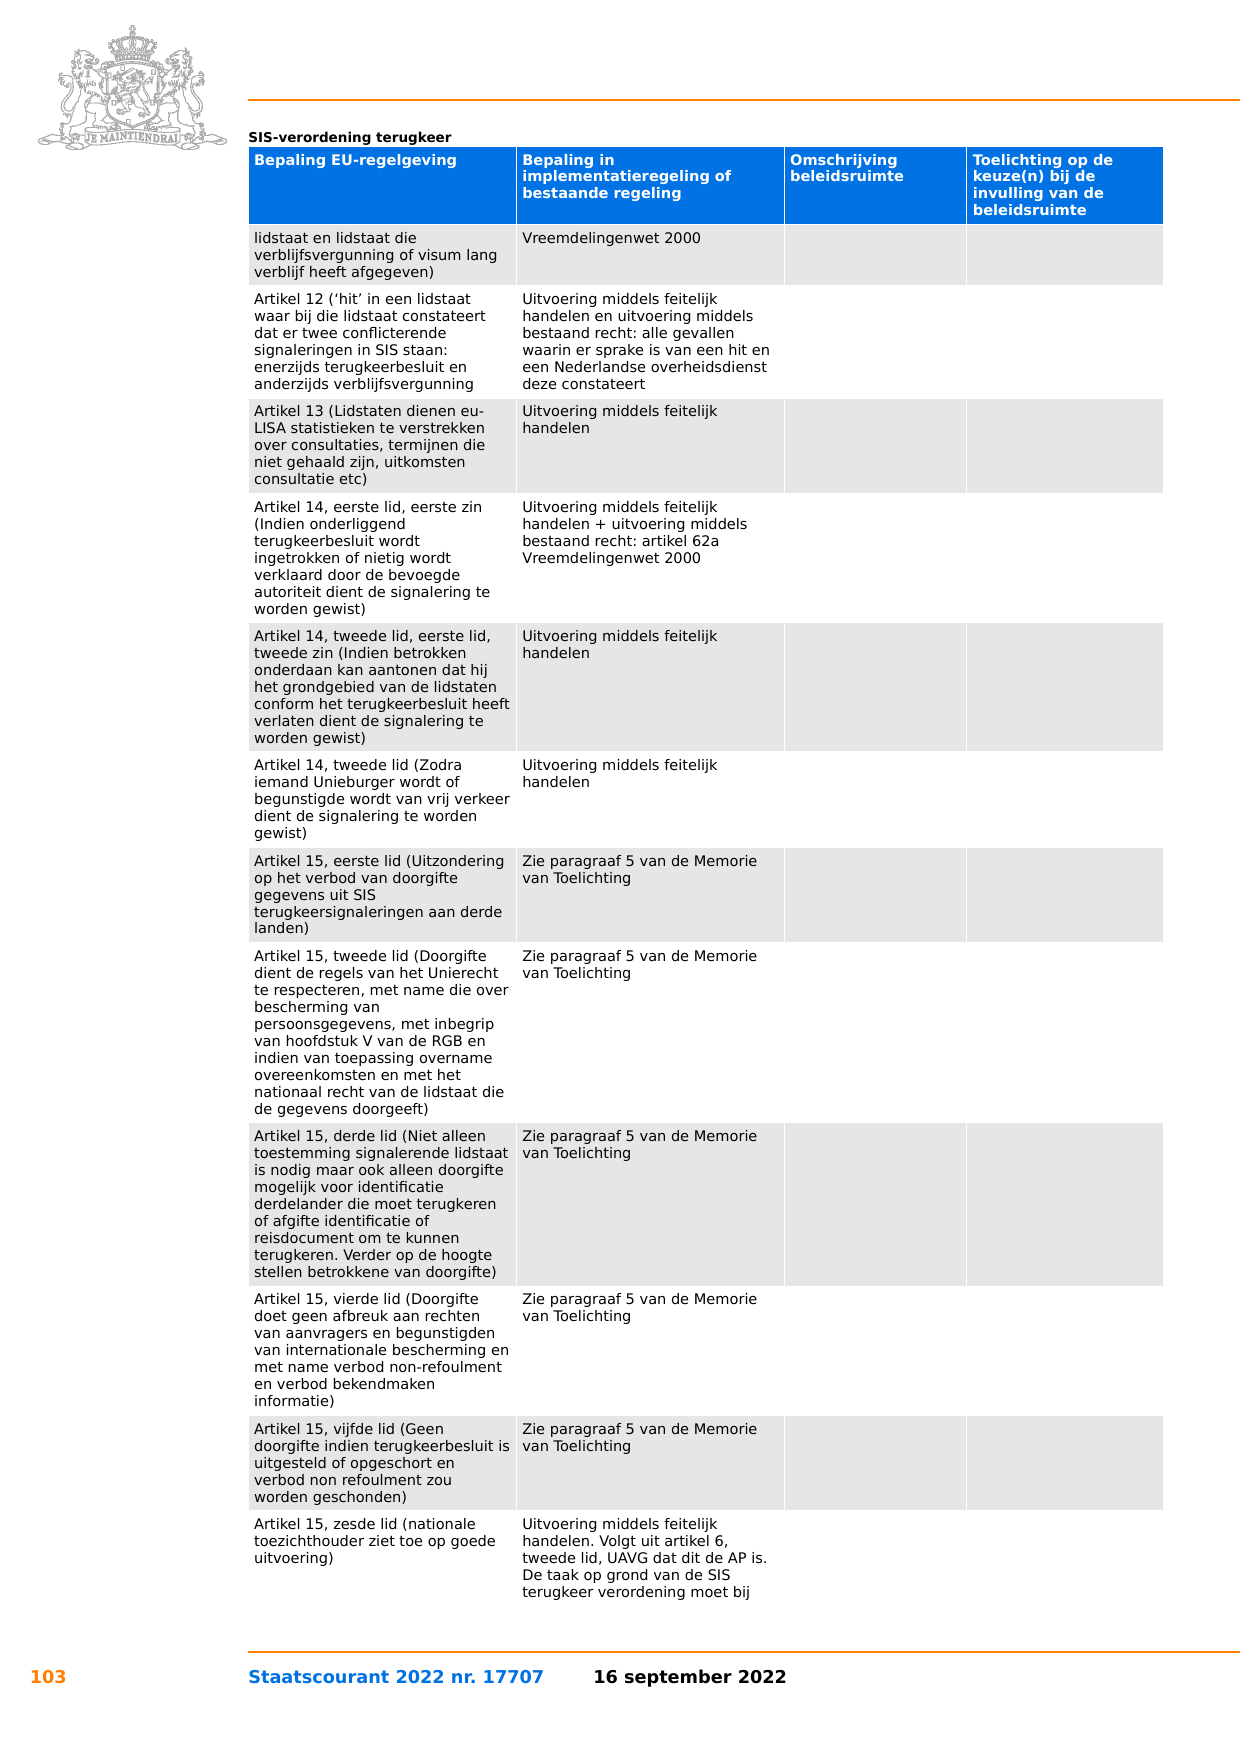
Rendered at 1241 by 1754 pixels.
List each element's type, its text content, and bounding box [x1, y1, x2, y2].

table_cell [967, 943, 1163, 1122]
table_cell Uitvoering middels feitelijk handelen [517, 623, 784, 751]
table_cell Artikel 12 (‘hit’ in een lidstaat waar bij die lidstaat constateert dat er twee conflicterende signaleringen in SIS staan: enerzijds terugkeerbesluit en anderzijds verblijfsvergunning [249, 286, 516, 398]
table_cell Zie paragraaf 5 van de Memorie van Toelichting [517, 943, 784, 1122]
table_cell [785, 1287, 966, 1415]
table_cell [967, 494, 1163, 622]
table_cell [967, 1416, 1163, 1510]
table_cell Bepaling EU-regelgeving [249, 147, 516, 224]
table_cell [785, 848, 966, 942]
table_cell [967, 1123, 1163, 1286]
table_cell Uitvoering middels feitelijk handelen + uitvoering middels bestaand recht: artikel 62a Vreemdelingenwet 2000 [517, 494, 784, 622]
table_cell Vreemdelingenwet 2000 [517, 225, 784, 285]
table_cell [785, 286, 966, 398]
table_cell Uitvoering middels feitelijk handelen [517, 753, 784, 847]
table_cell [785, 494, 966, 622]
table_cell Uitvoering middels feitelijk handelen en uitvoering middels bestaand recht: alle gevallen waarin er sprake is van een hit en een Nederlandse overheidsdienst deze constateert [517, 286, 784, 398]
table_cell Artikel 15, vijfde lid (Geen doorgifte indien terugkeerbesluit is uitgesteld of opgeschort en verbod non refoulment zou worden geschonden) [249, 1416, 516, 1510]
table_cell [785, 623, 966, 751]
table_cell [785, 1511, 966, 1605]
table_cell lidstaat en lidstaat die verblijfsvergunning of visum lang verblijf heeft afgegeven) [249, 225, 516, 285]
table_cell Artikel 15, eerste lid (Uitzondering op het verbod van doorgifte gegevens uit SIS terugkeersignaleringen aan derde landen) [249, 848, 516, 942]
table_cell [785, 225, 966, 285]
table_cell Artikel 14, tweede lid (Zodra iemand Unieburger wordt of begunstigde wordt van vrij verkeer dient de signalering te worden gewist) [249, 753, 516, 847]
table_cell [785, 1123, 966, 1286]
table_cell Uitvoering middels feitelijk handelen. Volgt uit artikel 6, tweede lid, UAVG dat dit de AP is. De taak op grond van de SIS terugkeer verordening moet bij [517, 1511, 784, 1605]
table_cell [967, 399, 1163, 493]
table_cell Toelichting op de keuze(n) bij de invulling van de beleidsruimte [967, 147, 1163, 224]
table_cell [785, 753, 966, 847]
table_cell Artikel 15, tweede lid (Doorgifte dient de regels van het Unierecht te respecteren, met name die over bescherming van persoonsgegevens, met inbegrip van hoofdstuk V van de RGB en indien van toepassing overname overeenkomsten en met het nationaal recht van de lidstaat die de gegevens doorgeeft) [249, 943, 516, 1122]
table_cell [967, 286, 1163, 398]
table_cell [785, 943, 966, 1122]
table_cell [967, 848, 1163, 942]
picture [38, 25, 227, 150]
table_cell Zie paragraaf 5 van de Memorie van Toelichting [517, 1123, 784, 1286]
table_cell [785, 399, 966, 493]
table_cell [967, 753, 1163, 847]
table_cell Artikel 13 (Lidstaten dienen eu-LISA statistieken te verstrekken over consultaties, termijnen die niet gehaald zijn, uitkomsten consultatie etc) [249, 399, 516, 493]
table_cell Artikel 15, zesde lid (nationale toezichthouder ziet toe op goede uitvoering) [249, 1511, 516, 1605]
table_cell Bepaling in implementatieregeling of bestaande regeling [517, 147, 784, 224]
table_cell [967, 623, 1163, 751]
table_cell Artikel 15, derde lid (Niet alleen toestemming signalerende lidstaat is nodig maar ook alleen doorgifte mogelijk voor identificatie derdelander die moet terugkeren of afgifte identificatie of reisdocument om te kunnen terugkeren. Verder op de hoogte stellen betrokkene van doorgifte) [249, 1123, 516, 1286]
table_cell [967, 1511, 1163, 1605]
table_header SIS-verordening terugkeer [248, 130, 1163, 146]
table_cell Artikel 14, eerste lid, eerste zin (Indien onderliggend terugkeerbesluit wordt ingetrokken of nietig wordt verklaard door de bevoegde autoriteit dient de signalering te worden gewist) [249, 494, 516, 622]
table_cell Artikel 15, vierde lid (Doorgifte doet geen afbreuk aan rechten van aanvragers en begunstigden van internationale bescherming en met name verbod non-refoulment en verbod bekendmaken informatie) [249, 1287, 516, 1415]
table_cell Zie paragraaf 5 van de Memorie van Toelichting [517, 848, 784, 942]
table_cell Zie paragraaf 5 van de Memorie van Toelichting [517, 1287, 784, 1415]
table_cell Zie paragraaf 5 van de Memorie van Toelichting [517, 1416, 784, 1510]
table_cell [785, 1416, 966, 1510]
table_cell Uitvoering middels feitelijk handelen [517, 399, 784, 493]
table_cell [967, 225, 1163, 285]
table_cell Omschrijving beleidsruimte [785, 147, 966, 224]
table_cell [967, 1287, 1163, 1415]
table_cell Artikel 14, tweede lid, eerste lid, tweede zin (Indien betrokken onderdaan kan aantonen dat hij het grondgebied van de lidstaten conform het terugkeerbesluit heeft verlaten dient de signalering te worden gewist) [249, 623, 516, 751]
